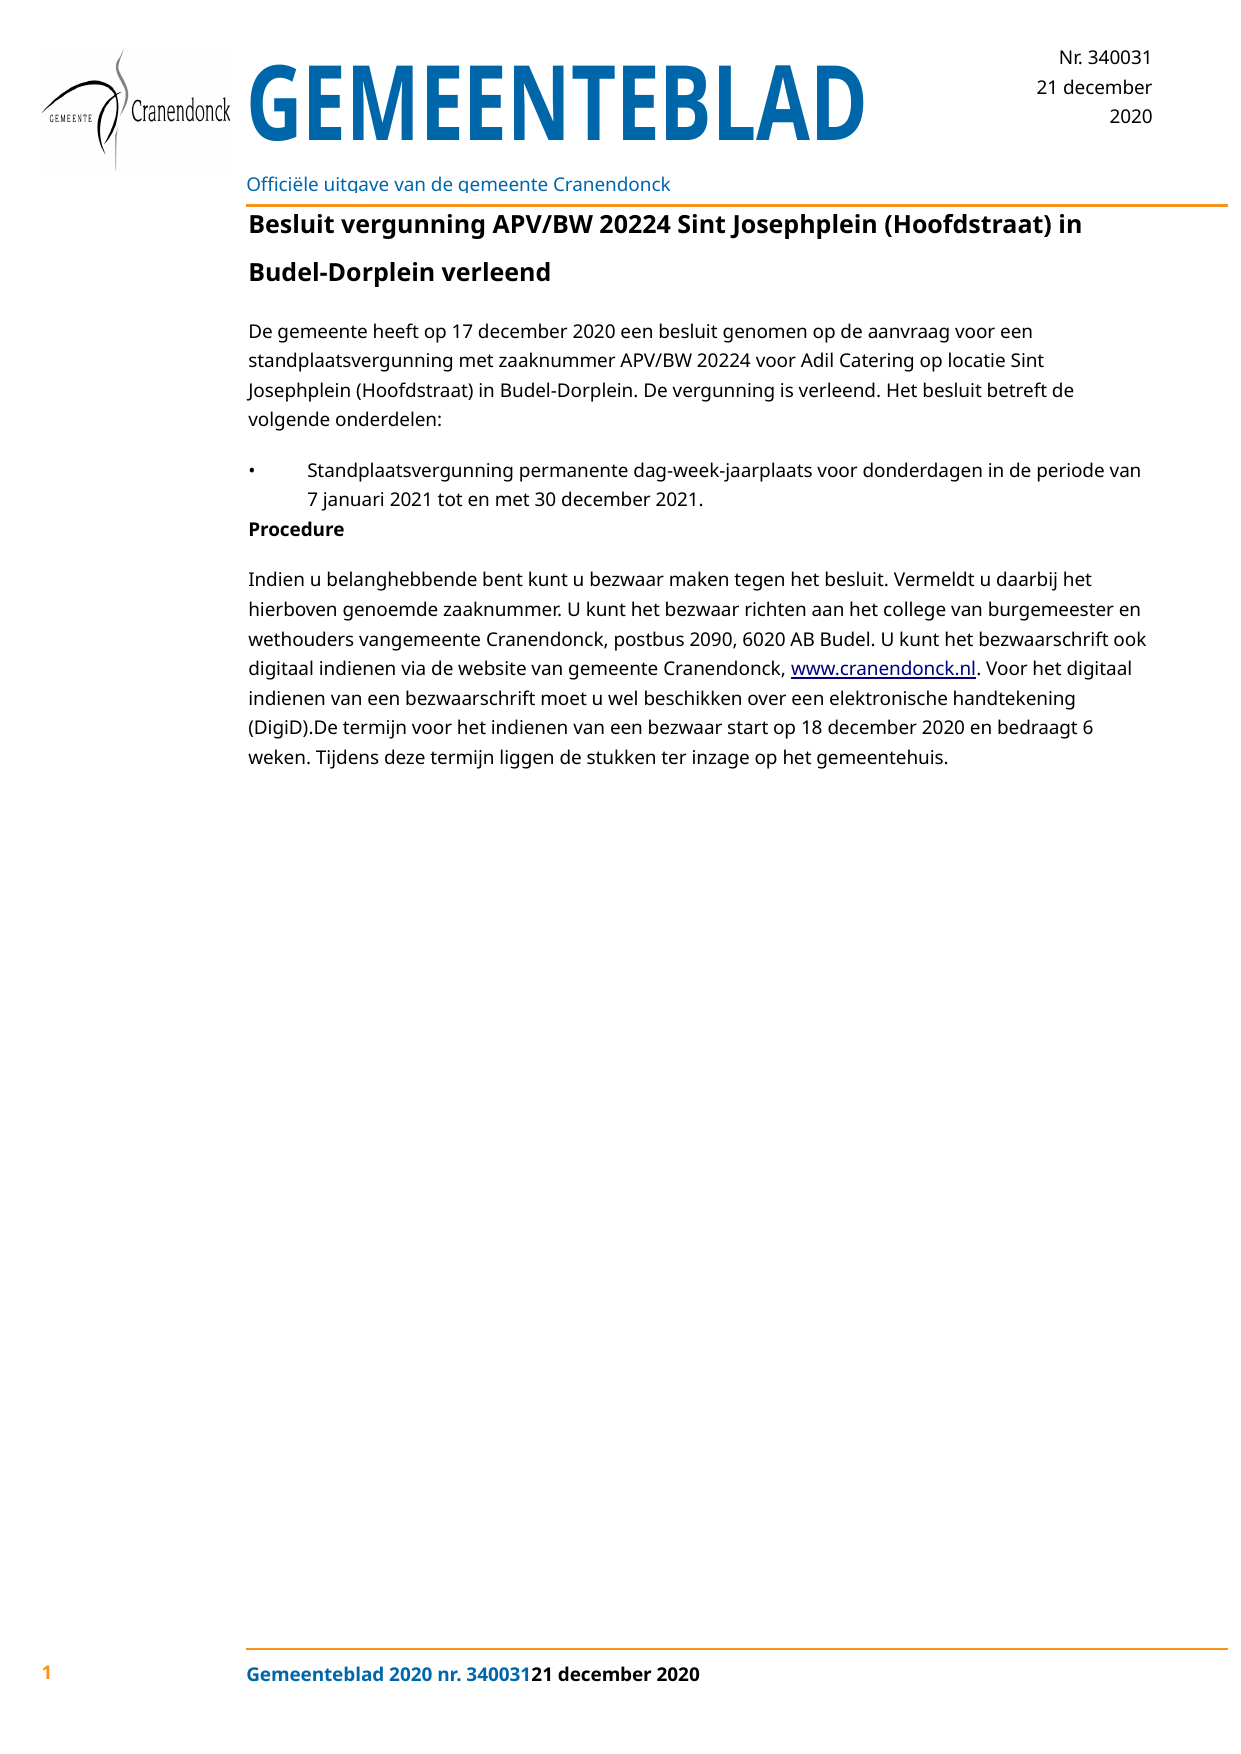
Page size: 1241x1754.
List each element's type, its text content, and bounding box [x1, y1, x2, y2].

picture [41, 47, 231, 172]
text Procedure [248, 516, 1152, 542]
text Besluit vergunning APV/BW 20224 Sint Josephplein (Hoofdstraat) in Budel-Dorplein verleend [248, 207, 1152, 288]
list Standplaatsvergunning permanente dag-week-jaarplaats voor donderdagen in de periode van 7 januari 2021 tot en met 30 december 2021. [248, 457, 1152, 512]
text De gemeente heeft op 17 december 2020 een besluit genomen op de aanvraag voor een standplaatsvergunning met zaaknummer APV/BW 20224 voor Adil Catering op locatie Sint Josephplein (Hoofdstraat) in Budel-Dorplein. De vergunning is verleend. Het besluit betreft de volgende onderdelen: [248, 318, 1152, 432]
text Indien u belanghebbende bent kunt u bezwaar maken tegen het besluit. Vermeldt u daarbij het hierboven genoemde zaaknummer. U kunt het bezwaar richten aan het college van burgemeester en wethouders vangemeente Cranendonck, postbus 2090, 6020 AB Budel. U kunt het bezwaarschrift ook digitaal indienen via de website van gemeente Cranendonck, www.cranendonck.nl. Voor het digitaal indienen van een bezwaarschrift moet u wel beschikken over een elektronische handtekening (DigiD).De termijn voor het indienen van een bezwaar start op 18 december 2020 en bedraagt 6 weken. Tijdens deze termijn liggen de stukken ter inzage op het gemeentehuis. [248, 567, 1152, 770]
